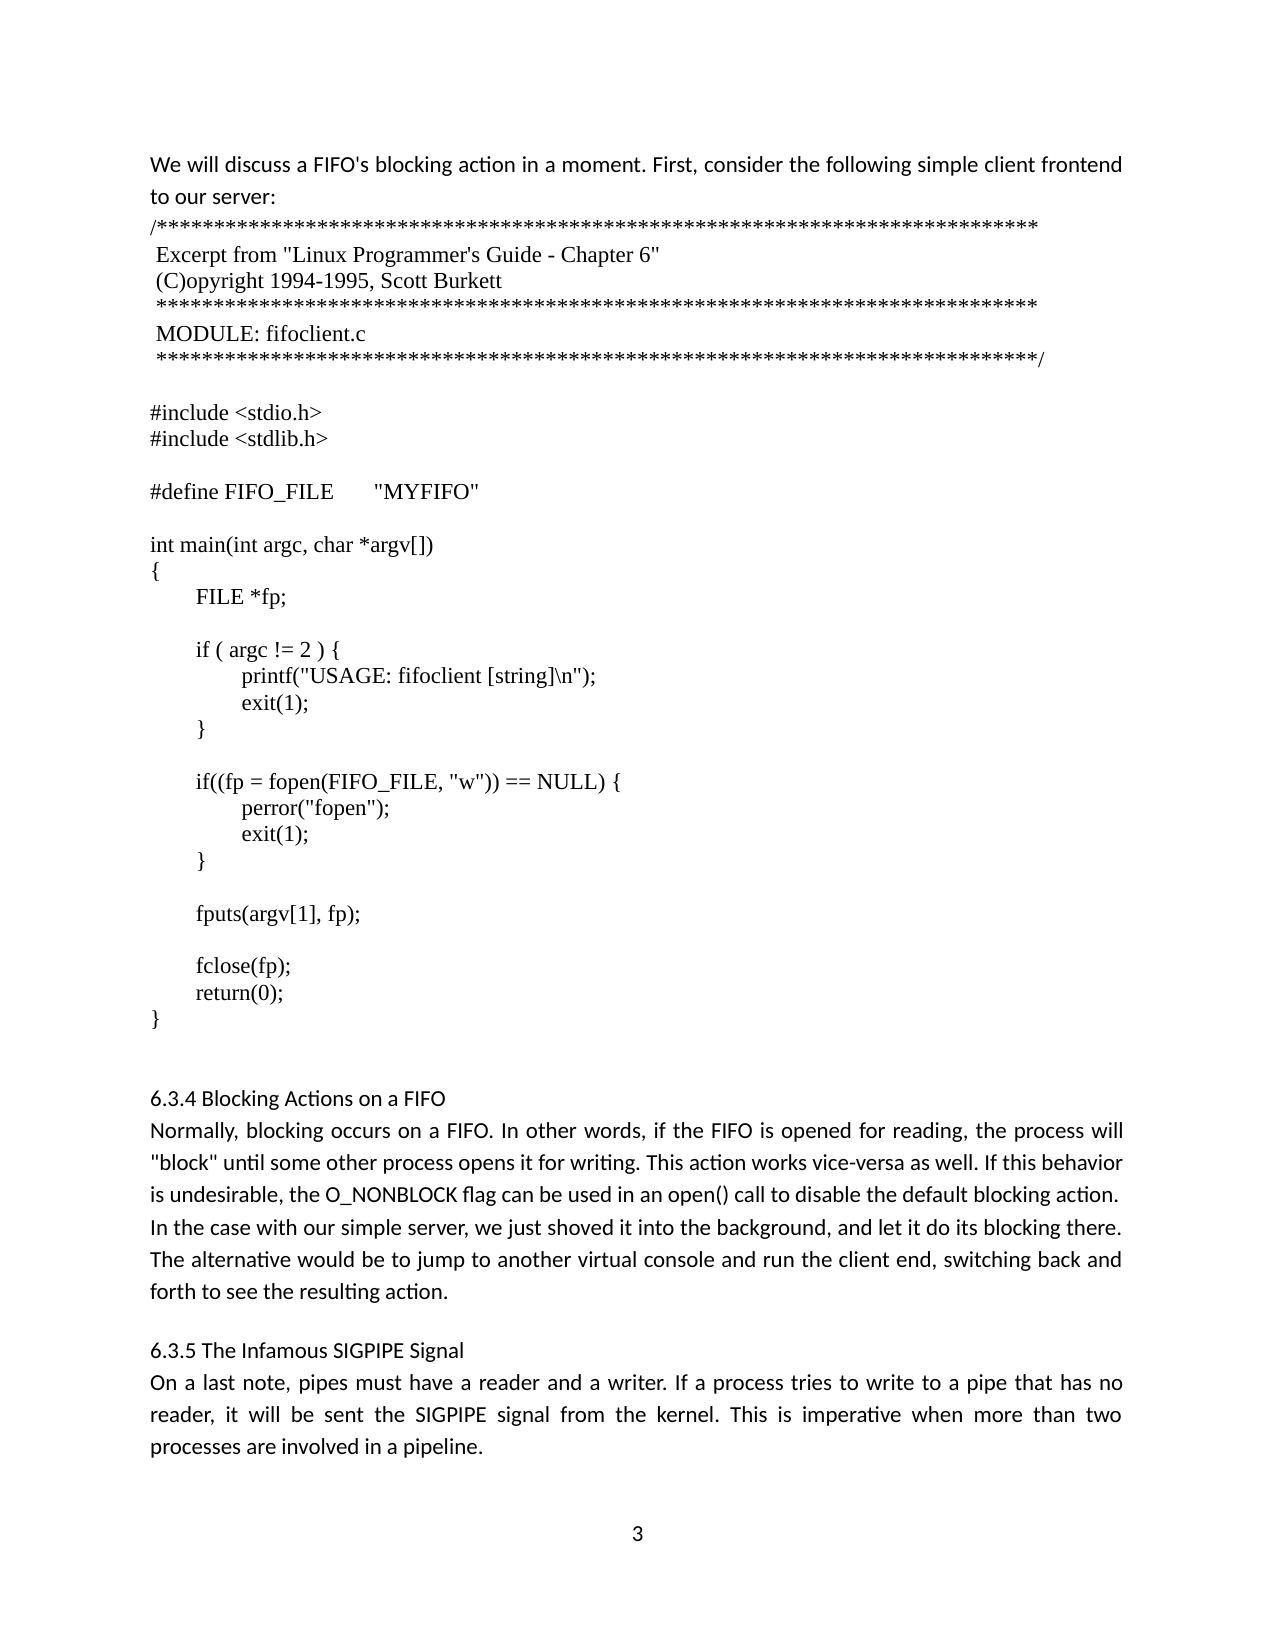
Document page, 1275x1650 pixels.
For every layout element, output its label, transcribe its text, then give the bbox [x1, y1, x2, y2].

text ***************************************************************************** [150, 293, 1125, 320]
text Excerpt from "Linux Programmer's Guide - Chapter 6" [150, 241, 1125, 267]
text /***************************************************************************** [150, 214, 1125, 241]
text MODULE: fifoclient.c [150, 320, 1125, 346]
text (C)opyright 1994-1995, Scott Burkett [150, 267, 1125, 293]
text fputs(argv[1], fp); [150, 899, 1125, 926]
text *****************************************************************************/ [150, 346, 1125, 372]
text { [150, 557, 1125, 583]
text exit(1); [150, 689, 1125, 715]
text } [150, 1005, 1125, 1031]
text perror("fopen"); [150, 794, 1125, 821]
text if ( argc != 2 ) { [150, 636, 1125, 662]
text #define FIFO_FILE "MYFIFO" [150, 478, 1125, 504]
text Normally, blocking occurs on a FIFO. In other words, if the FIFO is opened for reading, the process will "block" until some other process opens it for writing. This action works vice-versa as well. If this behavior is undesirable, the O_NONBLOCK flag can be used in an open() call to disable the default blocking action. [150, 1116, 1125, 1209]
text In the case with our simple server, we just shoved it into the background, and let it do its blocking there. The alternative would be to jump to another virtual console and run the client end, switching back and forth to see the resulting action. [150, 1213, 1125, 1305]
text if((fp = fopen(FIFO_FILE, "w")) == NULL) { [150, 768, 1125, 794]
subtitle 6.3.4 Blocking Actions on a FIFO [150, 1084, 1125, 1112]
text On a last note, pipes must have a reader and a writer. If a process tries to write to a pipe that has no reader, it will be sent the SIGPIPE signal from the kernel. This is imperative when more than two processes are involved in a pipeline. [150, 1368, 1125, 1460]
text #include <stdio.h> [150, 399, 1125, 425]
text #include <stdlib.h> [150, 425, 1125, 452]
text exit(1); [150, 821, 1125, 847]
text We will discuss a FIFO's blocking action in a moment. First, consider the following simple client frontend to our server: [150, 150, 1125, 210]
text } [150, 847, 1125, 873]
text } [150, 715, 1125, 741]
text return(0); [150, 979, 1125, 1005]
text printf("USAGE: fifoclient [string]\n"); [150, 662, 1125, 689]
subtitle 6.3.5 The Infamous SIGPIPE Signal [150, 1336, 1125, 1364]
text int main(int argc, char *argv[]) [150, 531, 1125, 557]
text FILE *fp; [150, 583, 1125, 610]
text fclose(fp); [150, 952, 1125, 979]
